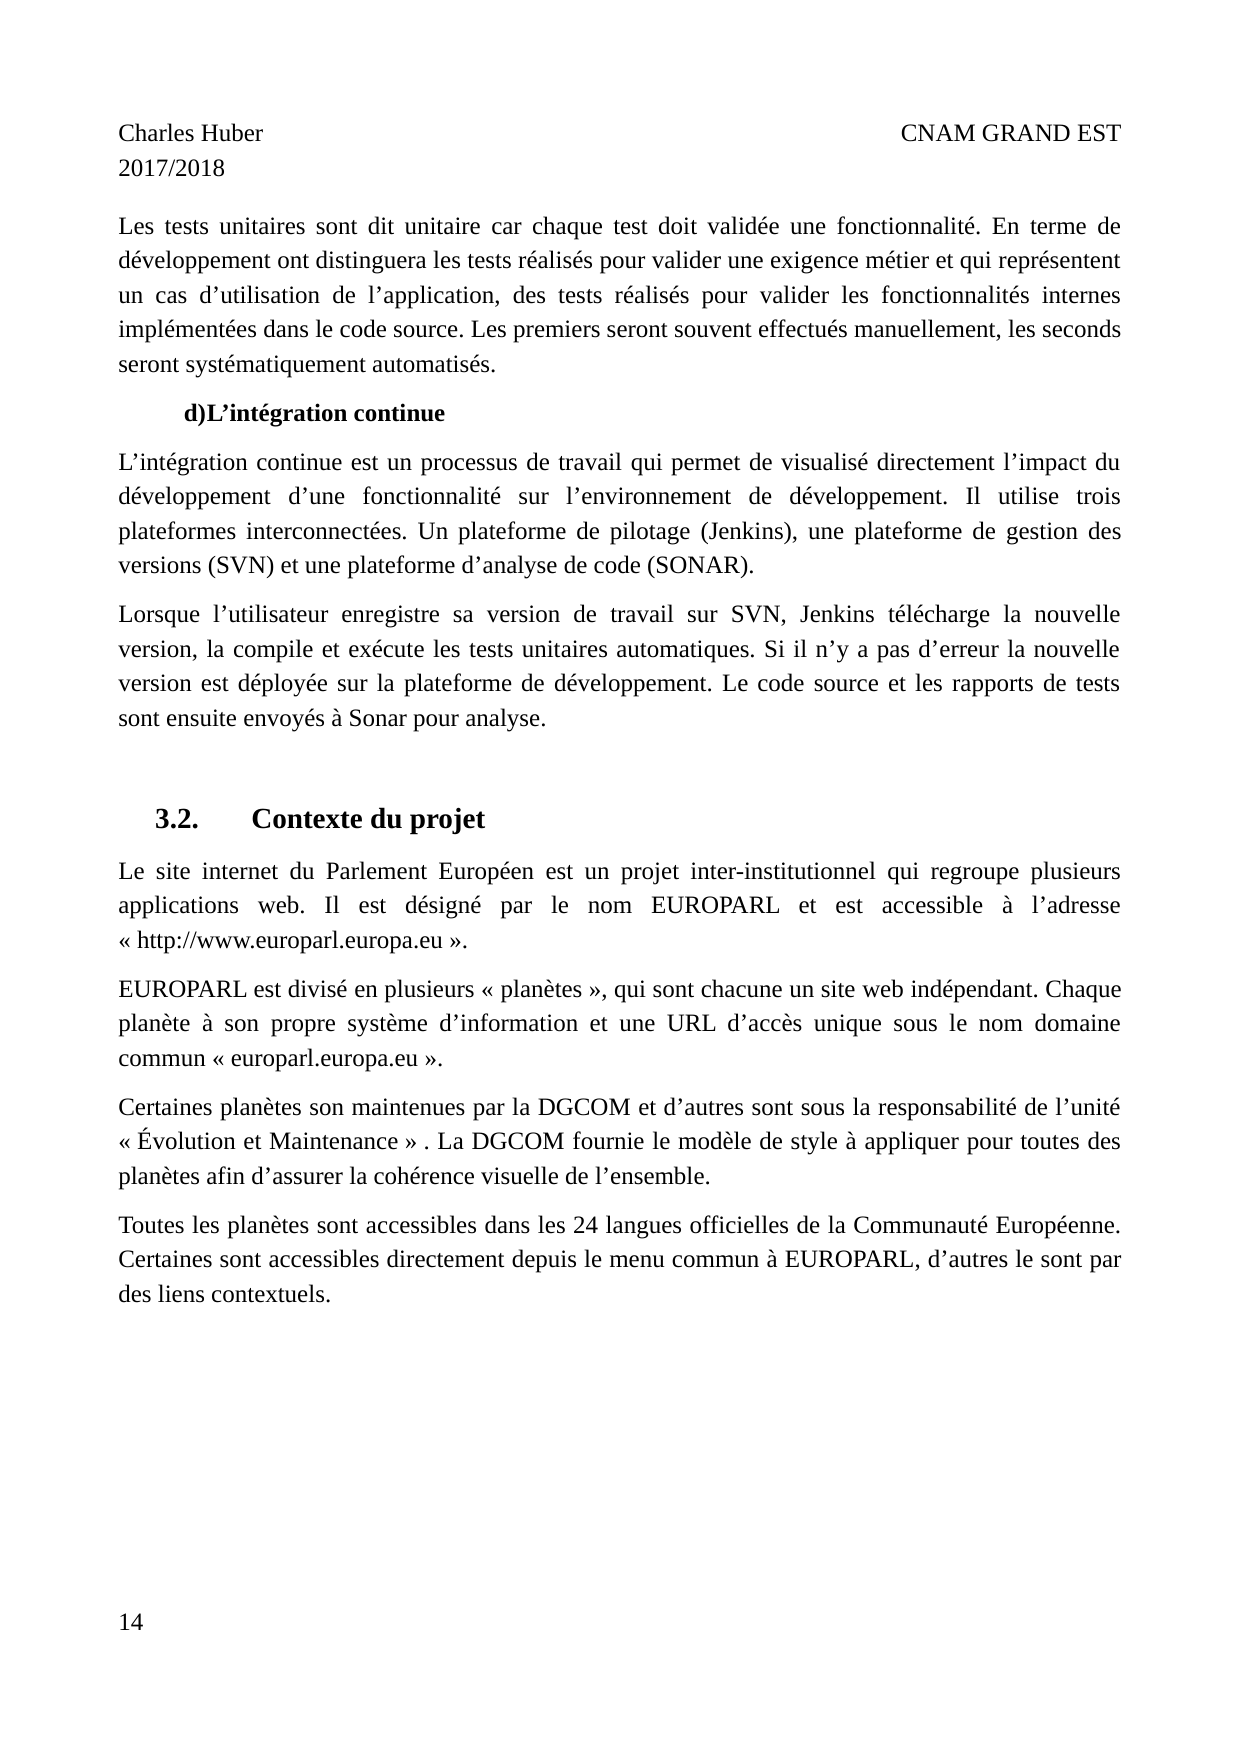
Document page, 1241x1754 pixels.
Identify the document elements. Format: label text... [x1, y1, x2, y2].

subtitle L’intégration continue [177, 398, 1122, 427]
text L’intégration continue est un processus de travail qui permet de visualisé directement l’impact du développement d’une fonctionnalité sur l’environnement de développement. Il utilise trois plateformes interconnectées. Un plateforme de pilotage (Jenkins), une plateforme de gestion des versions (SVN) et une plateforme d’analyse de code (SONAR). [118, 447, 1122, 579]
subtitle Contexte du projet [148, 801, 1122, 834]
text Les tests unitaires sont dit unitaire car chaque test doit validée une fonctionnalité. En terme de développement ont distinguera les tests réalisés pour valider une exigence métier et qui représentent un cas d’utilisation de l’application, des tests réalisés pour valider les fonctionnalités internes implémentées dans le code source. Les premiers seront souvent effectués manuellement, les seconds seront systématiquement automatisés. [118, 211, 1122, 377]
text Le site internet du Parlement Européen est un projet inter-institutionnel qui regroupe plusieurs applications web. Il est désigné par le nom EUROPARL et est accessible à l’adresse « http://www.europarl.europa.eu ». [118, 856, 1122, 953]
text Certaines planètes son maintenues par la DGCOM et d’autres sont sous la responsabilité de l’unité « Évolution et Maintenance » . La DGCOM fournie le modèle de style à appliquer pour toutes des planètes afin d’assurer la cohérence visuelle de l’ensemble. [118, 1092, 1122, 1189]
text EUROPARL est divisé en plusieurs « planètes », qui sont chacune un site web indépendant. Chaque planète à son propre système d’information et une URL d’accès unique sous le nom domaine commun « europarl.europa.eu ». [118, 974, 1122, 1071]
text Toutes les planètes sont accessibles dans les 24 langues officielles de la Communauté Européenne. Certaines sont accessibles directement depuis le menu commun à EUROPARL, d’autres le sont par des liens contextuels. [118, 1210, 1122, 1307]
text Lorsque l’utilisateur enregistre sa version de travail sur SVN, Jenkins télécharge la nouvelle version, la compile et exécute les tests unitaires automatiques. Si il n’y a pas d’erreur la nouvelle version est déployée sur la plateforme de développement. Le code source et les rapports de tests sont ensuite envoyés à Sonar pour analyse. [118, 599, 1122, 732]
